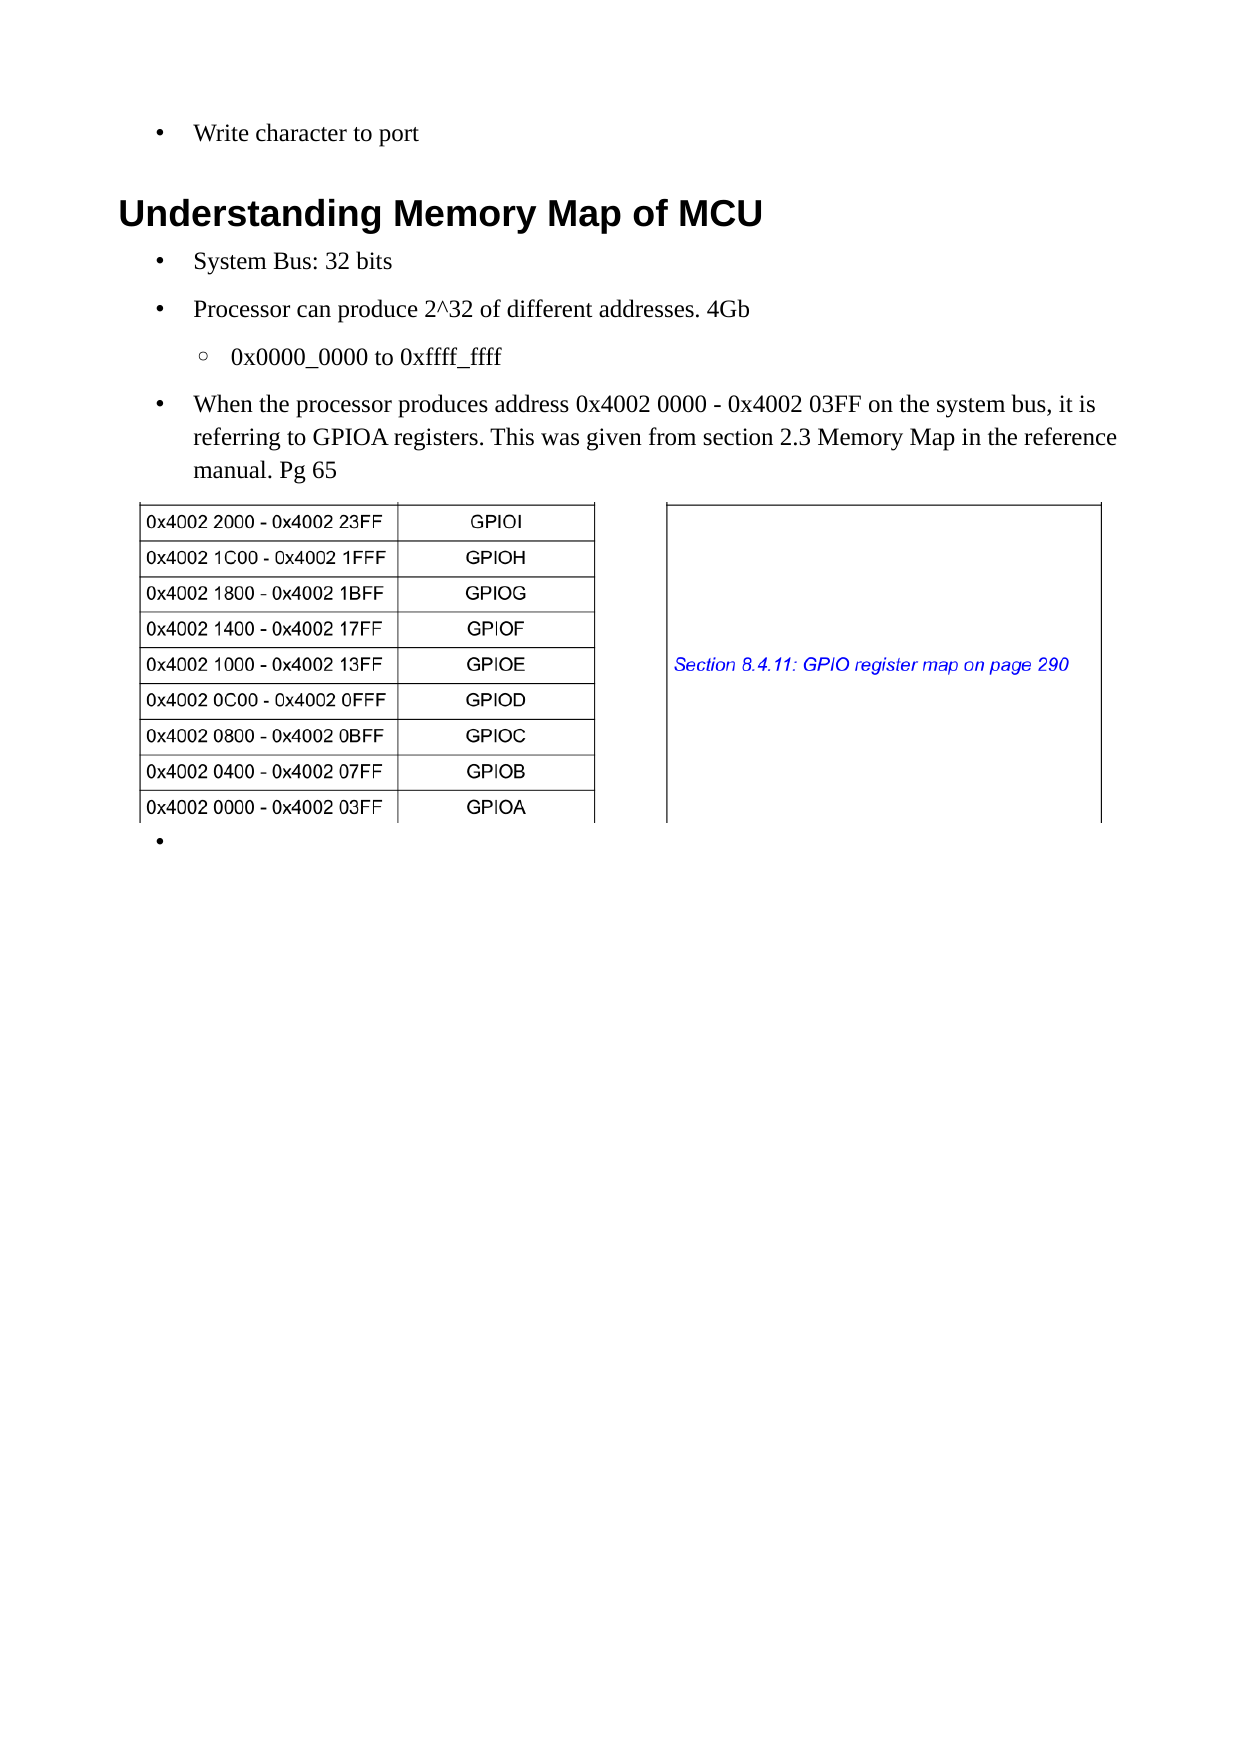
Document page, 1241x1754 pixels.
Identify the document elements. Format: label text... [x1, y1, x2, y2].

list Write character to port [156, 118, 1122, 147]
list When the processor produces address 0x4002 0000 - 0x4002 03FF on the system bus, it is referring to GPIOA registers. This was given from section 2.3 Memory Map in the reference manual. Pg 65 [156, 389, 1122, 484]
list 0x0000_0000 to 0xffff_ffff [193, 342, 1122, 370]
picture [136, 502, 1104, 823]
list Processor can produce 2^32 of different addresses. 4Gb [156, 294, 1122, 323]
list System Bus: 32 bits [156, 246, 1122, 275]
subtitle Understanding Memory Map of MCU [118, 191, 1122, 234]
